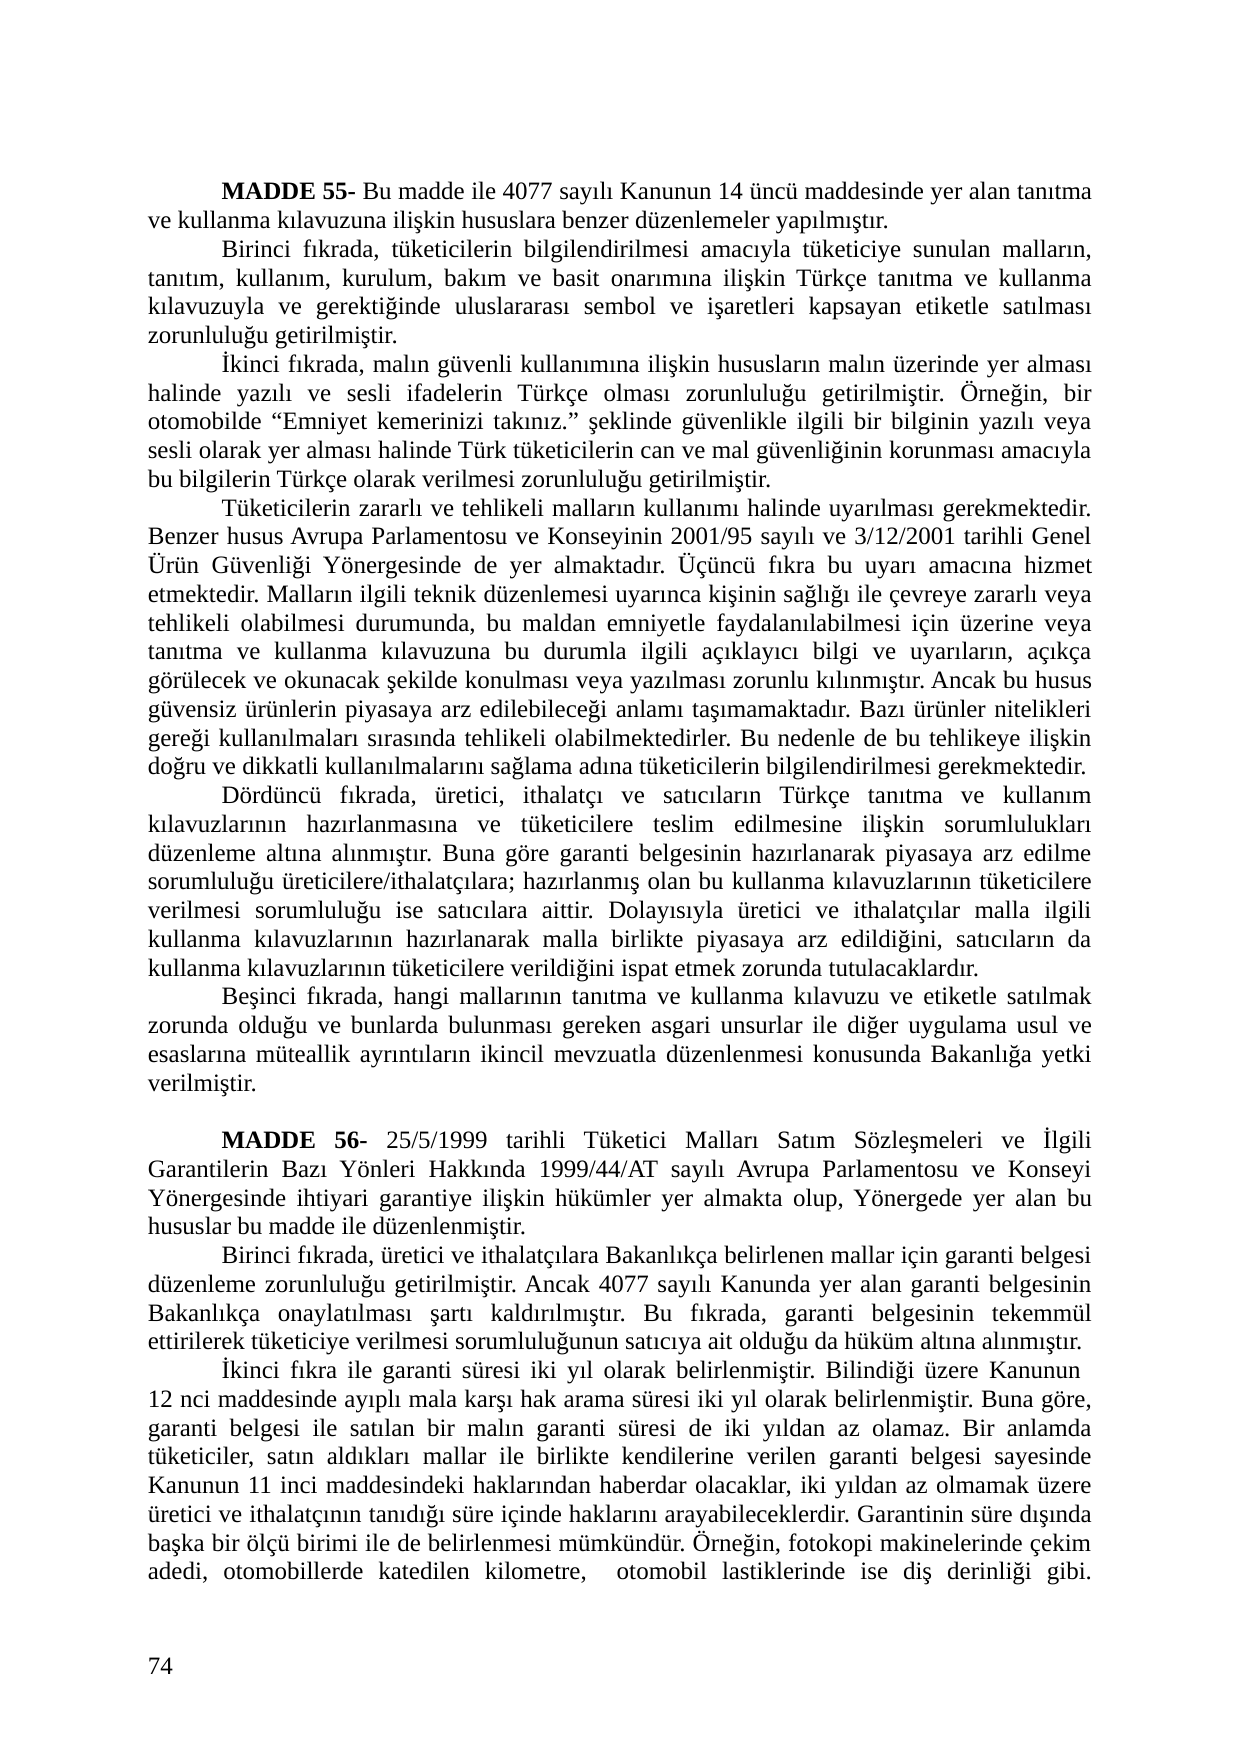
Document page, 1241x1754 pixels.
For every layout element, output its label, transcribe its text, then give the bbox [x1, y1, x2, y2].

text MADDE 55- Bu madde ile 4077 sayılı Kanunun 14 üncü maddesinde yer alan tanıtma ve kullanma kılavuzuna ilişkin hususlara benzer düzenlemeler yapılmıştır. [148, 176, 1093, 234]
text İkinci fıkrada, malın güvenli kullanımına ilişkin hususların malın üzerinde yer alması halinde yazılı ve sesli ifadelerin Türkçe olması zorunluluğu getirilmiştir. Örneğin, bir otomobilde “Emniyet kemerinizi takınız.” şeklinde güvenlikle ilgili bir bilginin yazılı veya sesli olarak yer alması halinde Türk tüketicilerin can ve mal güvenliğinin korunması amacıyla bu bilgilerin Türkçe olarak verilmesi zorunluluğu getirilmiştir. [148, 349, 1093, 493]
text Birinci fıkrada, tüketicilerin bilgilendirilmesi amacıyla tüketiciye sunulan malların, tanıtım, kullanım, kurulum, bakım ve basit onarımına ilişkin Türkçe tanıtma ve kullanma kılavuzuyla ve gerektiğinde uluslararası sembol ve işaretleri kapsayan etiketle satılması zorunluluğu getirilmiştir. [148, 234, 1093, 349]
text Tüketicilerin zararlı ve tehlikeli malların kullanımı halinde uyarılması gerekmektedir. Benzer husus Avrupa Parlamentosu ve Konseyinin 2001/95 sayılı ve 3/12/2001 tarihli Genel Ürün Güvenliği Yönergesinde de yer almaktadır. Üçüncü fıkra bu uyarı amacına hizmet etmektedir. Malların ilgili teknik düzenlemesi uyarınca kişinin sağlığı ile çevreye zararlı veya tehlikeli olabilmesi durumunda, bu maldan emniyetle faydalanılabilmesi için üzerine veya tanıtma ve kullanma kılavuzuna bu durumla ilgili açıklayıcı bilgi ve uyarıların, açıkça görülecek ve okunacak şekilde konulması veya yazılması zorunlu kılınmıştır. Ancak bu husus güvensiz ürünlerin piyasaya arz edilebileceği anlamı taşımamaktadır. Bazı ürünler nitelikleri gereği kullanılmaları sırasında tehlikeli olabilmektedirler. Bu nedenle de bu tehlikeye ilişkin doğru ve dikkatli kullanılmalarını sağlama adına tüketicilerin bilgilendirilmesi gerekmektedir. [148, 493, 1093, 780]
text MADDE 56- 25/5/1999 tarihli Tüketici Malları Satım Sözleşmeleri ve İlgili Garantilerin Bazı Yönleri Hakkında 1999/44/AT sayılı Avrupa Parlamentosu ve Konseyi Yönergesinde ihtiyari garantiye ilişkin hükümler yer almakta olup, Yönergede yer alan bu hususlar bu madde ile düzenlenmiştir. [148, 1125, 1093, 1240]
text Beşinci fıkrada, hangi mallarının tanıtma ve kullanma kılavuzu ve etiketle satılmak zorunda olduğu ve bunlarda bulunması gereken asgari unsurlar ile diğer uygulama usul ve esaslarına müteallik ayrıntıların ikincil mevzuatla düzenlenmesi konusunda Bakanlığa yetki verilmiştir. [148, 981, 1093, 1096]
text Dördüncü fıkrada, üretici, ithalatçı ve satıcıların Türkçe tanıtma ve kullanım kılavuzlarının hazırlanmasına ve tüketicilere teslim edilmesine ilişkin sorumlulukları düzenleme altına alınmıştır. Buna göre garanti belgesinin hazırlanarak piyasaya arz edilme sorumluluğu üreticilere/ithalatçılara; hazırlanmış olan bu kullanma kılavuzlarının tüketicilere verilmesi sorumluluğu ise satıcılara aittir. Dolayısıyla üretici ve ithalatçılar malla ilgili kullanma kılavuzlarının hazırlanarak malla birlikte piyasaya arz edildiğini, satıcıların da kullanma kılavuzlarının tüketicilere verildiğini ispat etmek zorunda tutulacaklardır. [148, 780, 1093, 981]
text Birinci fıkrada, üretici ve ithalatçılara Bakanlıkça belirlenen mallar için garanti belgesi düzenleme zorunluluğu getirilmiştir. Ancak 4077 sayılı Kanunda yer alan garanti belgesinin Bakanlıkça onaylatılması şartı kaldırılmıştır. Bu fıkrada, garanti belgesinin tekemmül ettirilerek tüketiciye verilmesi sorumluluğunun satıcıya ait olduğu da hüküm altına alınmıştır. [148, 1240, 1093, 1355]
text İkinci fıkra ile garanti süresi iki yıl olarak belirlenmiştir. Bilindiği üzere Kanunun 12 nci maddesinde ayıplı mala karşı hak arama süresi iki yıl olarak belirlenmiştir. Buna göre, garanti belgesi ile satılan bir malın garanti süresi de iki yıldan az olamaz. Bir anlamda tüketiciler, satın aldıkları mallar ile birlikte kendilerine verilen garanti belgesi sayesinde Kanunun 11 inci maddesindeki haklarından haberdar olacaklar, iki yıldan az olmamak üzere üretici ve ithalatçının tanıdığı süre içinde haklarını arayabileceklerdir. Garantinin süre dışında başka bir ölçü birimi ile de belirlenmesi mümkündür. Örneğin, fotokopi makinelerinde çekim adedi, otomobillerde katedilen kilometre, otomobil lastiklerinde ise diş derinliği gibi. [148, 1355, 1093, 1585]
